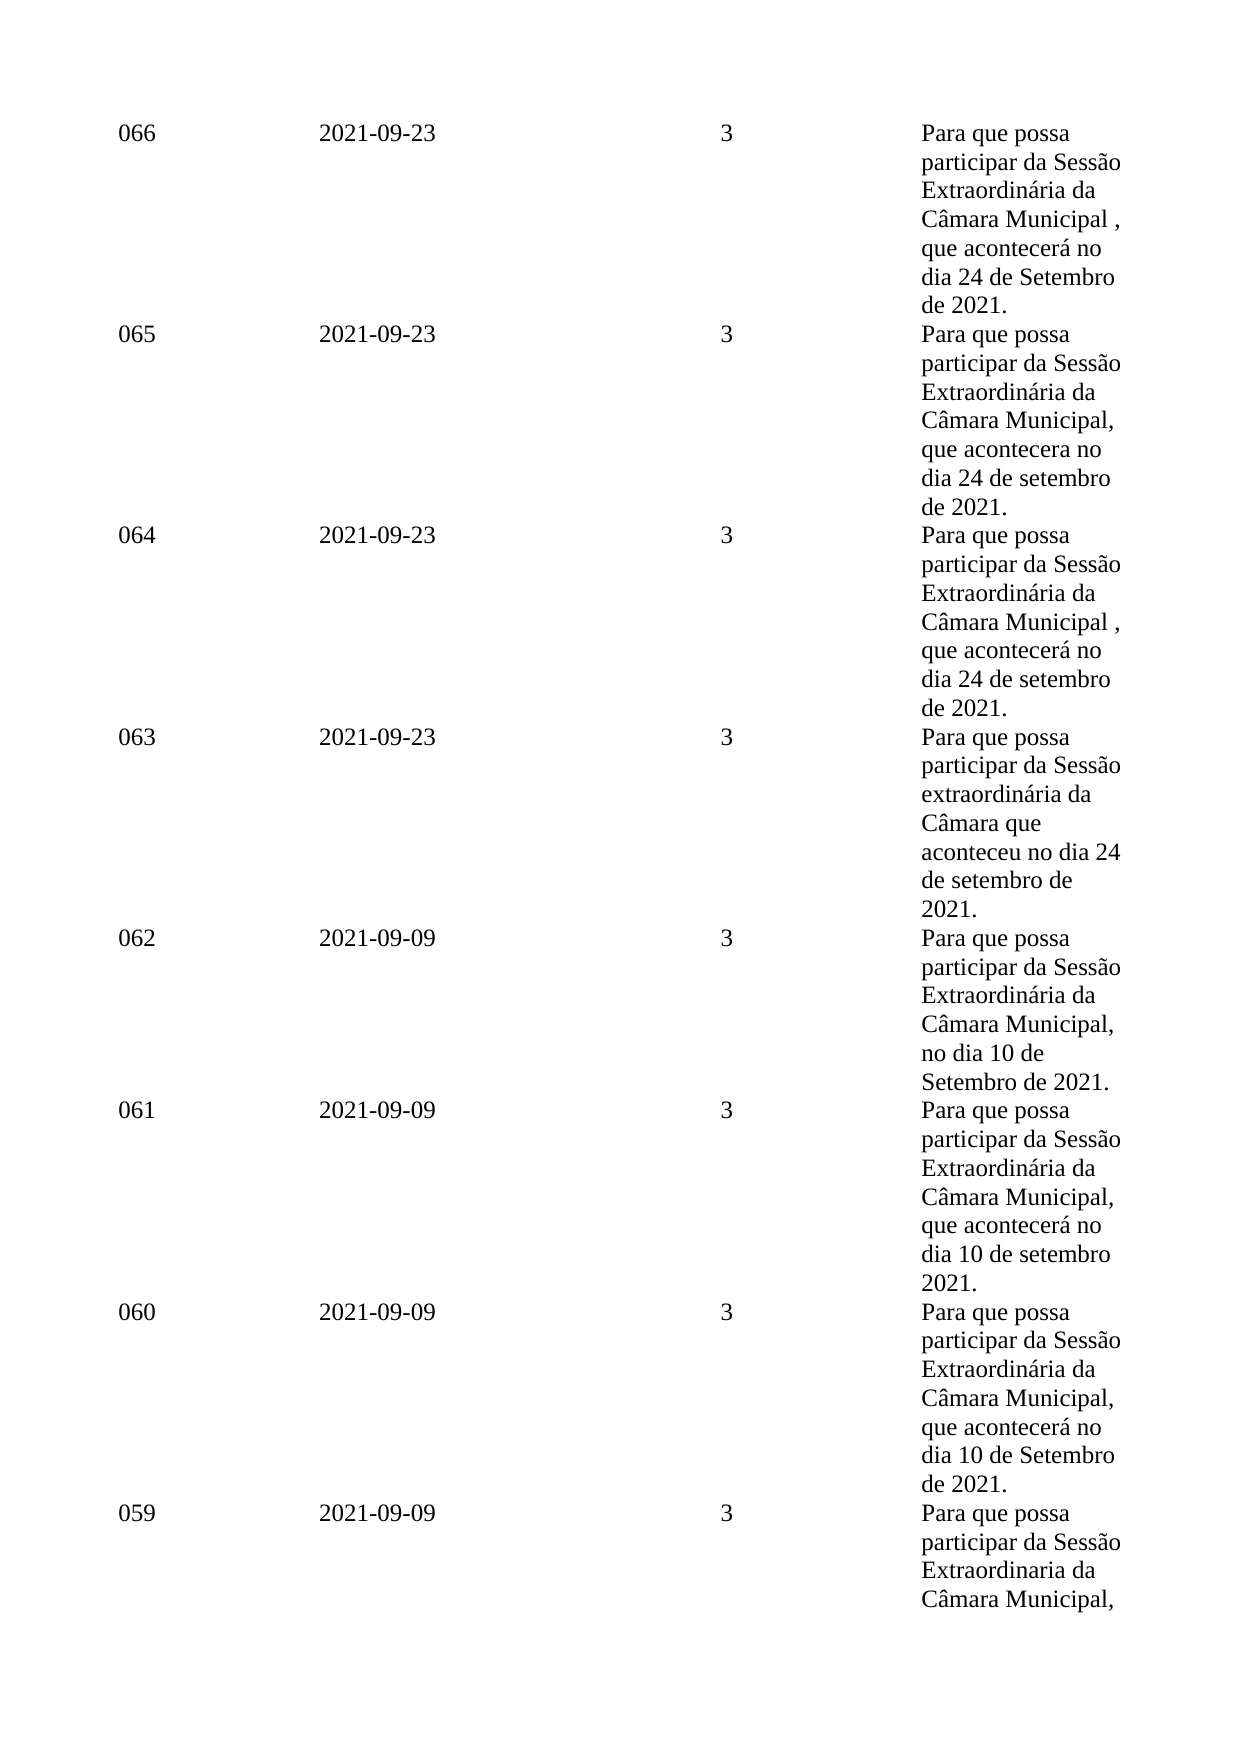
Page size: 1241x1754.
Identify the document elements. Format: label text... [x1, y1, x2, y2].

table_cell Para que possa participar da Sessão Extraordinária da Câmara Municipal, no dia 10 de Setembro de 2021. [921, 923, 1122, 1096]
table_cell Para que possa participar da Sessão Extraordinária da Câmara Municipal, que acontecerá no dia 10 de setembro 2021. [921, 1096, 1122, 1297]
table_cell [520, 521, 720, 722]
table_cell 059 [118, 1498, 319, 1613]
table_cell [520, 923, 720, 1096]
table_cell 2021-09-09 [319, 923, 519, 1096]
table_cell 2021-09-23 [319, 118, 519, 319]
table_cell 2021-09-09 [319, 1096, 519, 1297]
table_cell 066 [118, 118, 319, 319]
table_cell Para que possa participar da Sessão extraordinária da Câmara que aconteceu no dia 24 de setembro de 2021. [921, 722, 1122, 923]
table_cell Para que possa participar da Sessão Extraordinaria da Câmara Municipal, [921, 1498, 1122, 1613]
table_cell [520, 118, 720, 319]
table_cell 063 [118, 722, 319, 923]
table_cell 2021-09-23 [319, 521, 519, 722]
table_cell 062 [118, 923, 319, 1096]
table_cell 2021-09-23 [319, 319, 519, 521]
table_cell 3 [720, 118, 921, 319]
table_cell 3 [720, 521, 921, 722]
table_cell [520, 722, 720, 923]
table_cell 3 [720, 722, 921, 923]
table_cell [520, 1297, 720, 1498]
table_cell 060 [118, 1297, 319, 1498]
table_cell [520, 1498, 720, 1613]
table_cell 3 [720, 1096, 921, 1297]
table_cell Para que possa participar da Sessão Extraordinária da Câmara Municipal, que acontecerá no dia 10 de Setembro de 2021. [921, 1297, 1122, 1498]
table_cell 3 [720, 319, 921, 521]
table_cell 064 [118, 521, 319, 722]
table_cell 2021-09-09 [319, 1498, 519, 1613]
table_cell 065 [118, 319, 319, 521]
table_cell Para que possa participar da Sessão Extraordinária da Câmara Municipal, que acontecera no dia 24 de setembro de 2021. [921, 319, 1122, 521]
table_cell 3 [720, 1498, 921, 1613]
table_cell 3 [720, 1297, 921, 1498]
table_cell 061 [118, 1096, 319, 1297]
table_cell [520, 319, 720, 521]
table_cell 2021-09-09 [319, 1297, 519, 1498]
table_cell [520, 1096, 720, 1297]
table_cell Para que possa participar da Sessão Extraordinária da Câmara Municipal , que acontecerá no dia 24 de Setembro de 2021. [921, 118, 1122, 319]
table_cell 2021-09-23 [319, 722, 519, 923]
table_cell Para que possa participar da Sessão Extraordinária da Câmara Municipal , que acontecerá no dia 24 de setembro de 2021. [921, 521, 1122, 722]
table_cell 3 [720, 923, 921, 1096]
